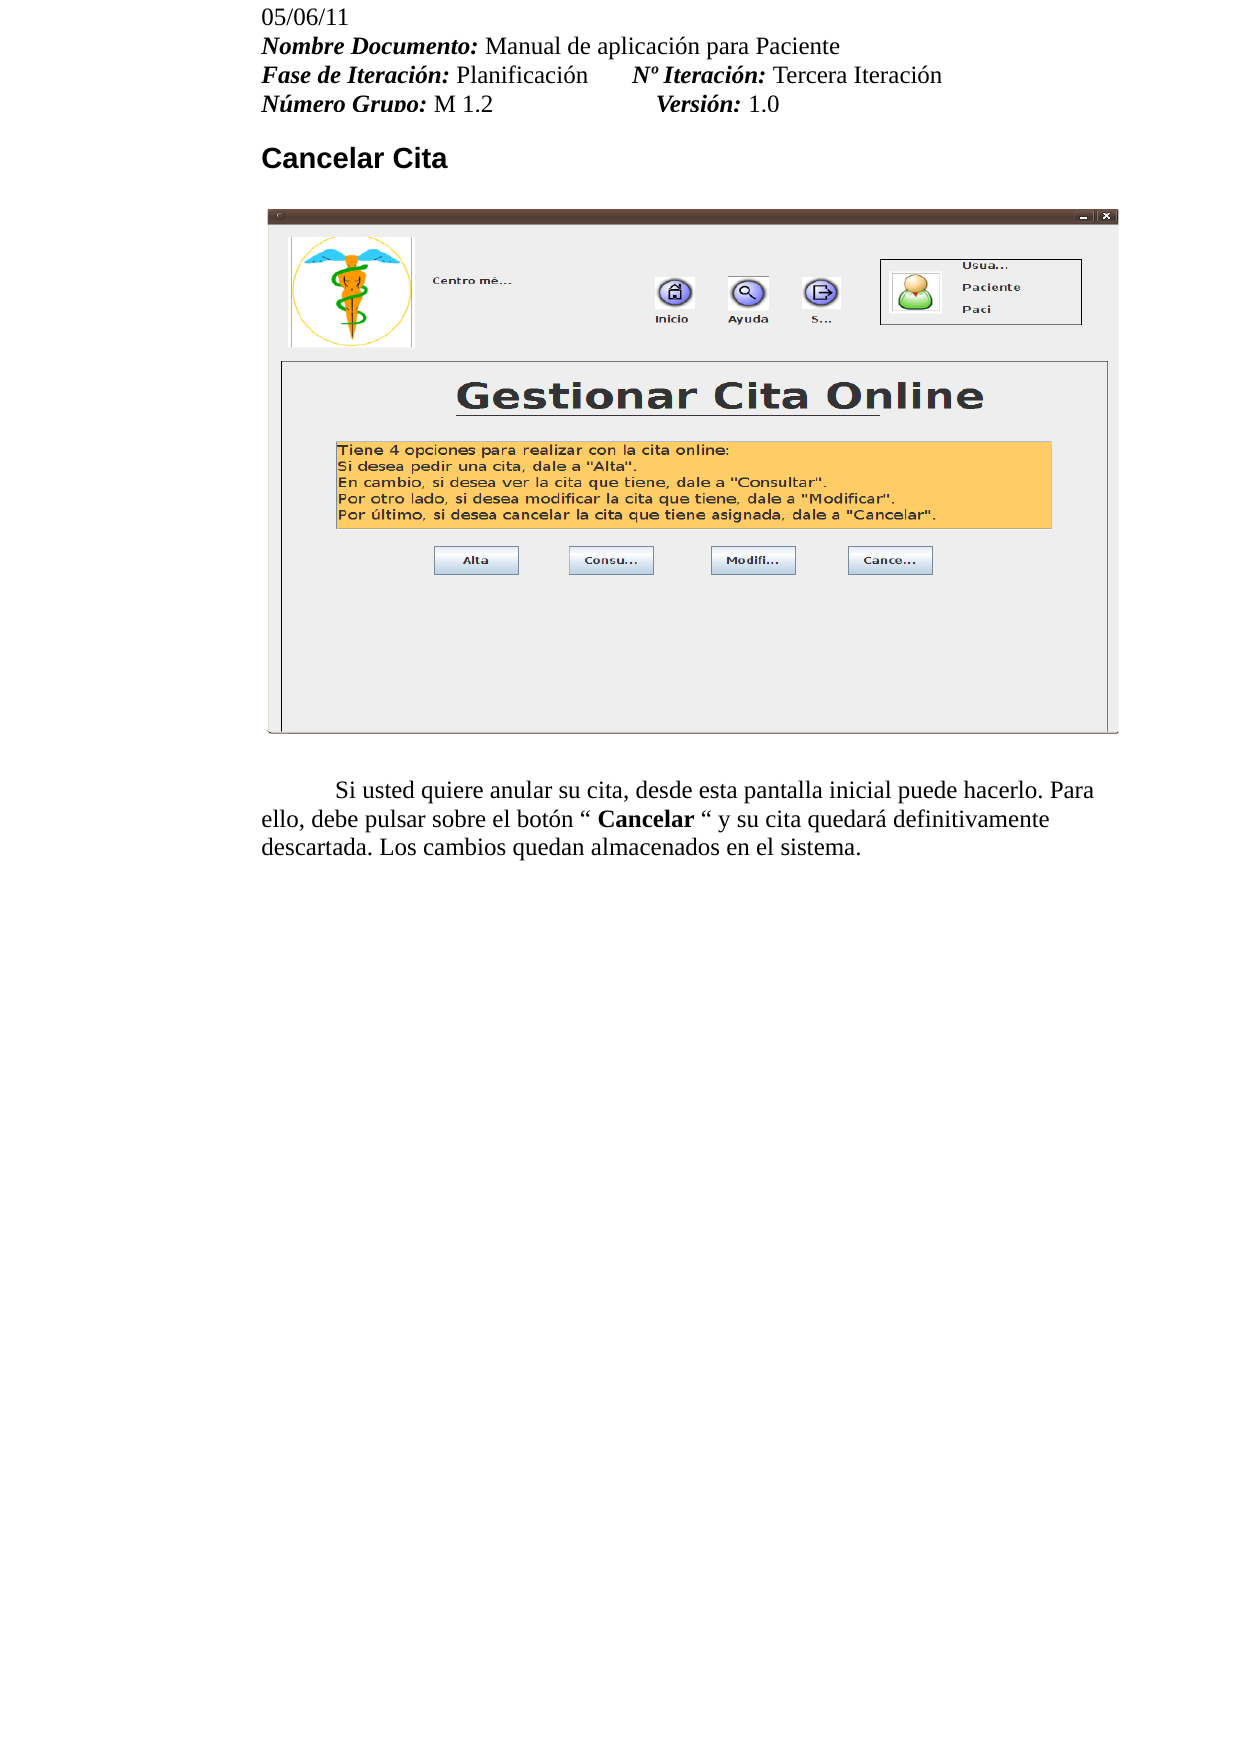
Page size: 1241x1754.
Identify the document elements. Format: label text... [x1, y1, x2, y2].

text Si usted quiere anular su cita, desde esta pantalla inicial puede hacerlo. Para ello, debe pulsar sobre el botón “ Cancelar “ y su cita quedará definitivamente descartada. Los cambios quedan almacenados en el sistema. [261, 775, 1122, 861]
picture [267, 209, 1119, 734]
subtitle Cancelar Cita [261, 141, 1122, 175]
